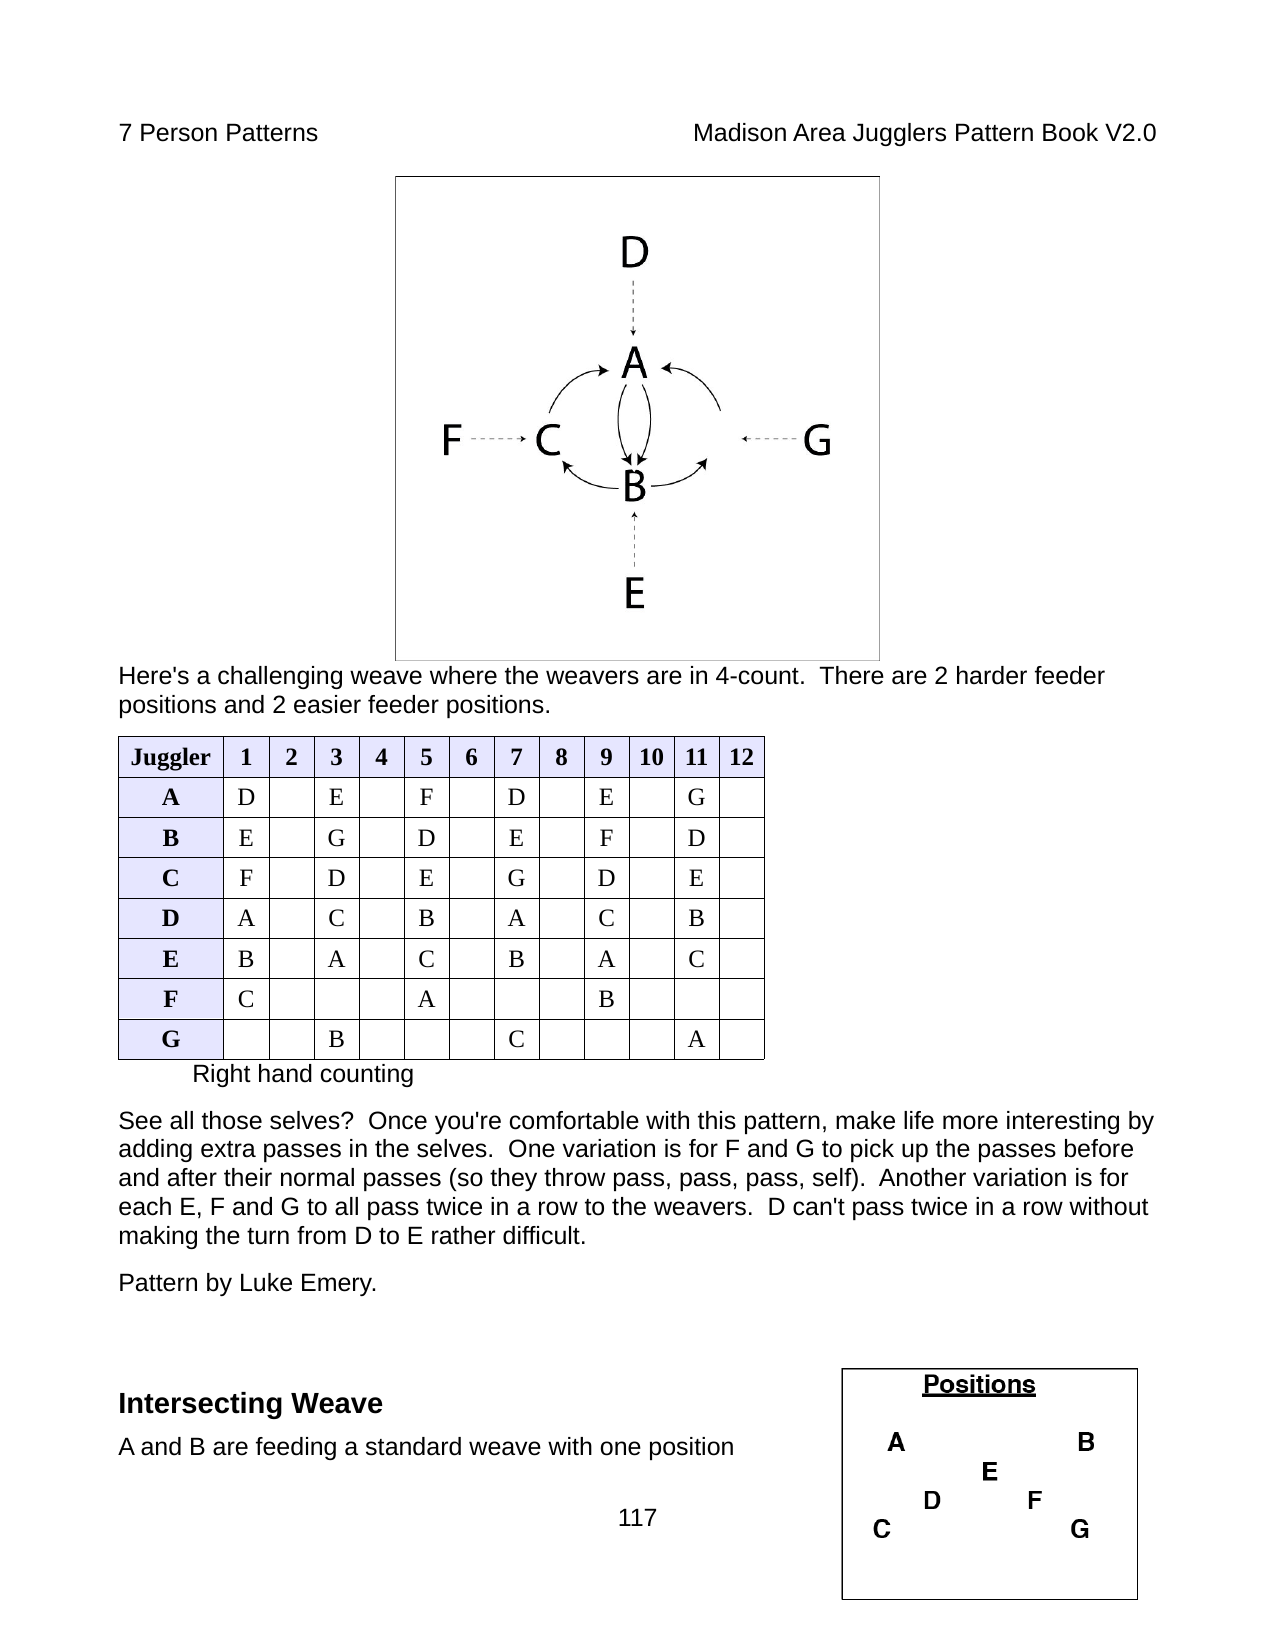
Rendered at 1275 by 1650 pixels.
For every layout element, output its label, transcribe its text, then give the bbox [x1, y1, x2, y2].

table_cell [270, 858, 314, 898]
text See all those selves? Once you're comfortable with this pattern, make life more interesting by adding extra passes in the selves. One variation is for F and G to pick up the passes before and after their normal passes (so they throw pass, pass, pass, self). Another variation is for each E, F and G to all pass twice in a row to the weavers. D can't pass twice in a row without making the turn from D to E rather difficult. [118, 1106, 1157, 1249]
table_cell [630, 778, 674, 817]
table_header Juggler [119, 737, 223, 777]
table_cell [630, 939, 674, 978]
table_cell A [675, 1020, 719, 1059]
table_header 8 [540, 737, 584, 777]
table_cell G [315, 818, 359, 857]
table_cell A [495, 899, 539, 938]
picture [395, 176, 880, 661]
table_cell E [315, 778, 359, 817]
table_cell [270, 1020, 314, 1059]
table_cell [540, 778, 584, 817]
table_cell A [119, 778, 223, 817]
table_cell [270, 778, 314, 817]
table_cell C [315, 899, 359, 938]
table_header 11 [675, 737, 719, 777]
table_cell [720, 858, 764, 898]
table_cell C [675, 939, 719, 978]
table_header 6 [450, 737, 494, 777]
table_cell [495, 979, 539, 1018]
table_cell [360, 818, 404, 857]
text A and B are feeding a standard weave with one position [118, 1432, 837, 1461]
table_cell [630, 979, 674, 1018]
table_cell B [675, 899, 719, 938]
text Pattern by Luke Emery. [118, 1267, 1157, 1296]
table_cell [315, 979, 359, 1018]
table_cell [540, 858, 584, 898]
table_cell A [224, 899, 269, 938]
table_cell [720, 939, 764, 978]
table_cell F [224, 858, 269, 898]
table_cell E [405, 858, 449, 898]
table_cell E [675, 858, 719, 898]
table_cell [450, 939, 494, 978]
table_header 1 [224, 737, 269, 777]
table_cell D [495, 778, 539, 817]
table_cell G [675, 778, 719, 817]
table_cell [720, 899, 764, 938]
table_header 3 [315, 737, 359, 777]
table_cell [540, 939, 584, 978]
table_cell [360, 858, 404, 898]
table_cell [540, 1020, 584, 1059]
table_header 10 [630, 737, 674, 777]
table_cell B [495, 939, 539, 978]
table_cell F [119, 979, 223, 1018]
table_cell D [675, 818, 719, 857]
table_cell [450, 778, 494, 817]
table_header 7 [495, 737, 539, 777]
table_cell [270, 899, 314, 938]
table_header 9 [585, 737, 629, 777]
table_cell E [585, 778, 629, 817]
table_cell C [585, 899, 629, 938]
table_cell B [119, 818, 223, 857]
table_header 4 [360, 737, 404, 777]
table_cell F [405, 778, 449, 817]
table_cell [360, 1020, 404, 1059]
table_cell [360, 778, 404, 817]
table_cell [450, 858, 494, 898]
table_cell [270, 979, 314, 1018]
table_cell B [585, 979, 629, 1018]
text Here's a challenging weave where the weavers are in 4-count. There are 2 harder feeder positions and 2 easier feeder positions. [118, 658, 1157, 718]
table_cell B [315, 1020, 359, 1059]
table_cell A [315, 939, 359, 978]
table_cell [630, 858, 674, 898]
table_cell [360, 939, 404, 978]
table_cell F [585, 818, 629, 857]
table_cell B [405, 899, 449, 938]
table_cell [450, 818, 494, 857]
table_cell C [224, 979, 269, 1018]
table_cell [720, 979, 764, 1018]
table_cell [450, 899, 494, 938]
table_cell [405, 1020, 449, 1059]
table_cell [540, 818, 584, 857]
table_header 2 [270, 737, 314, 777]
table_cell D [585, 858, 629, 898]
picture [837, 1363, 1142, 1604]
table_cell [270, 818, 314, 857]
table_cell D [224, 778, 269, 817]
table_cell [270, 939, 314, 978]
table_cell C [119, 858, 223, 898]
table_cell D [119, 899, 223, 938]
table_cell E [495, 818, 539, 857]
text Right hand counting [118, 1059, 1157, 1088]
table_cell [540, 979, 584, 1018]
table_cell G [495, 858, 539, 898]
table_cell [224, 1020, 269, 1059]
table_cell D [405, 818, 449, 857]
table_header 12 [720, 737, 764, 777]
table_cell [540, 899, 584, 938]
subtitle [1142, 1386, 1157, 1419]
table_cell [360, 979, 404, 1018]
table_cell [585, 1020, 629, 1059]
table_cell [630, 899, 674, 938]
table_cell [360, 899, 404, 938]
table_header 5 [405, 737, 449, 777]
table_cell [720, 818, 764, 857]
subtitle Intersecting Weave [118, 1386, 837, 1419]
table_cell C [405, 939, 449, 978]
table_cell [720, 1020, 764, 1059]
table_cell [675, 979, 719, 1018]
table_cell [720, 778, 764, 817]
table_cell [450, 979, 494, 1018]
table_cell D [315, 858, 359, 898]
table_cell A [405, 979, 449, 1018]
table_cell [630, 1020, 674, 1059]
table_cell A [585, 939, 629, 978]
table_cell G [119, 1020, 223, 1059]
table_cell C [495, 1020, 539, 1059]
table_cell E [119, 939, 223, 978]
table_cell B [224, 939, 269, 978]
table_cell [630, 818, 674, 857]
table_cell E [224, 818, 269, 857]
table_cell [450, 1020, 494, 1059]
